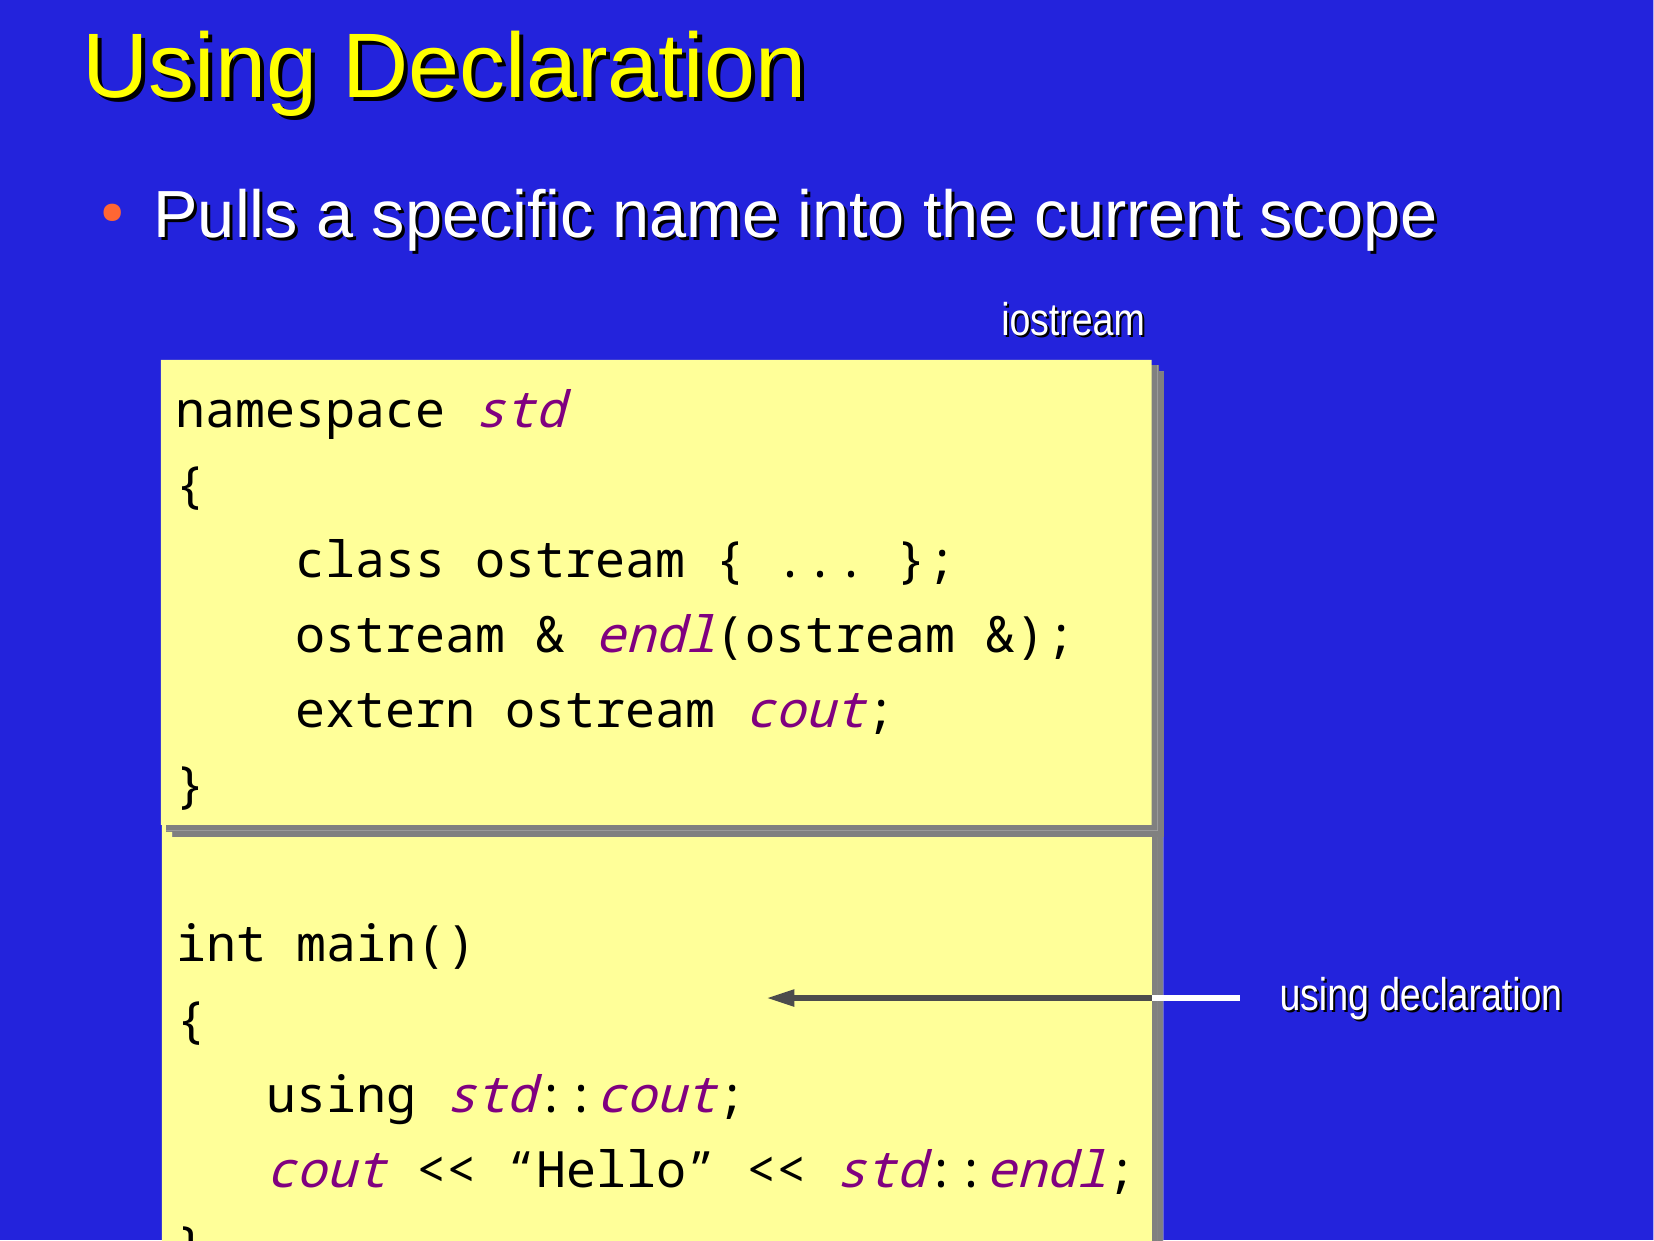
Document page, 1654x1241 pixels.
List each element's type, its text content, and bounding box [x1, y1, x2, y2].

list Pulls a specific name into the current scope [82, 177, 1571, 1182]
title Using Declaration [82, 2, 1571, 130]
text_box iostream [986, 281, 1225, 353]
text_box using declaration [1264, 956, 1654, 1027]
text_box namespace std { class ostream { ... }; ostream & endl(ostream &); extern ostream cout; } [160, 359, 1152, 825]
text_box #include <iostream> int main() { using std::cout; cout << “Hello” << std::endl; } [161, 825, 1152, 1241]
